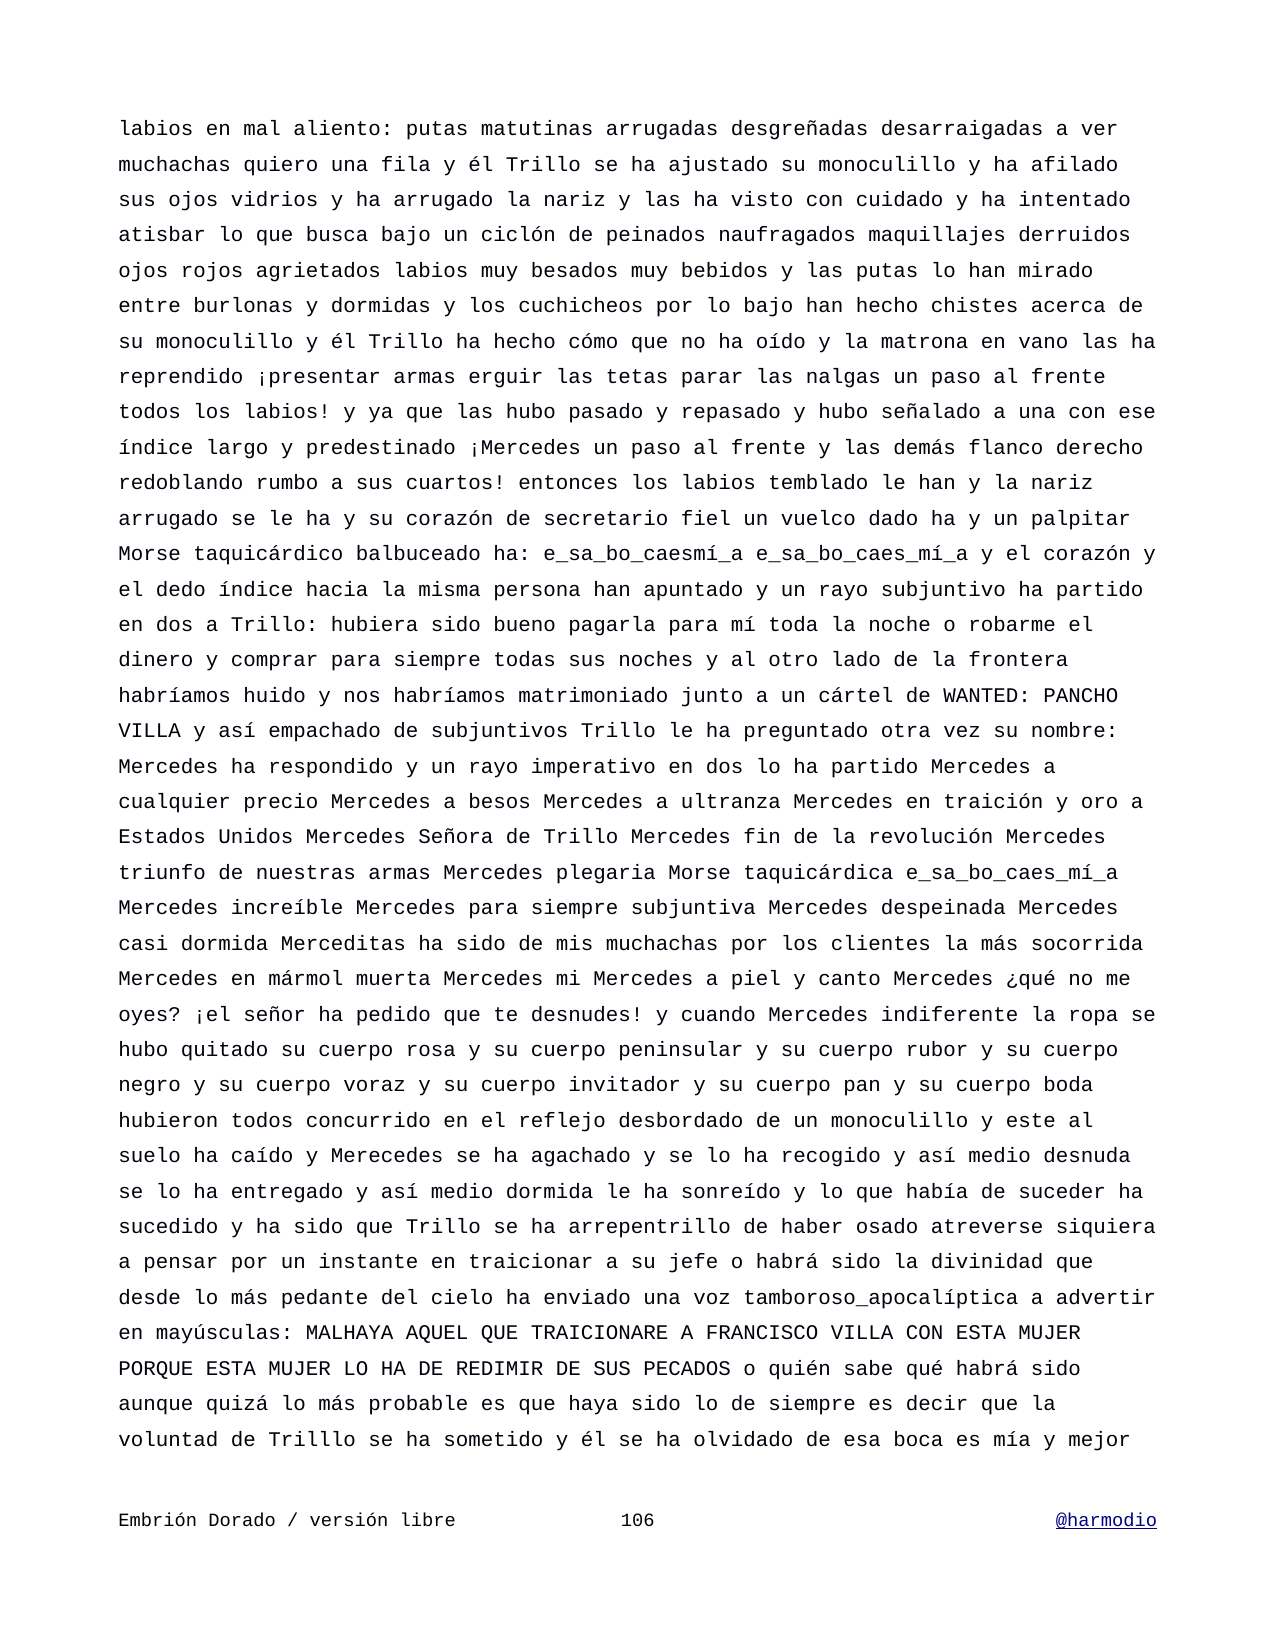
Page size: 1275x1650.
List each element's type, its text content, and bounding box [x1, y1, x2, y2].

text labios en mal aliento: putas matutinas arrugadas desgreñadas desarraigadas a ver muchachas quiero una fila y él Trillo se ha ajustado su monoculillo y ha afilado sus ojos vidrios y ha arrugado la nariz y las ha visto con cuidado y ha intentado atisbar lo que busca bajo un ciclón de peinados naufragados maquillajes derruidos ojos rojos agrietados labios muy besados muy bebidos y las putas lo han mirado entre burlonas y dormidas y los cuchicheos por lo bajo han hecho chistes acerca de su monoculillo y él Trillo ha hecho cómo que no ha oído y la matrona en vano las ha reprendido ¡presentar armas erguir las tetas parar las nalgas un paso al frente todos los labios! y ya que las hubo pasado y repasado y hubo señalado a una con ese índice largo y predestinado ¡Mercedes un paso al frente y las demás flanco derecho redoblando rumbo a sus cuartos! entonces los labios temblado le han y la nariz arrugado se le ha y su corazón de secretario fiel un vuelco dado ha y un palpitar Morse taquicárdico balbuceado ha: e_sa_bo_caesmí_a e_sa_bo_caes_mí_a y el corazón y el dedo índice hacia la misma persona han apuntado y un rayo subjuntivo ha partido en dos a Trillo: hubiera sido bueno pagarla para mí toda la noche o robarme el dinero y comprar para siempre todas sus noches y al otro lado de la frontera habríamos huido y nos habríamos matrimoniado junto a un cártel de WANTED: PANCHO VILLA y así empachado de subjuntivos Trillo le ha preguntado otra vez su nombre: Mercedes ha respondido y un rayo imperativo en dos lo ha partido Mercedes a cualquier precio Mercedes a besos Mercedes a ultranza Mercedes en traición y oro a Estados Unidos Mercedes Señora de Trillo Mercedes fin de la revolución Mercedes triunfo de nuestras armas Mercedes plegaria Morse taquicárdica e_sa_bo_caes_mí_a Mercedes increíble Mercedes para siempre subjuntiva Mercedes despeinada Mercedes casi dormida Merceditas ha sido de mis muchachas por los clientes la más socorrida Mercedes en mármol muerta Mercedes mi Mercedes a piel y canto Mercedes ¿qué no me oyes? ¡el señor ha pedido que te desnudes! y cuando Mercedes indiferente la ropa se hubo quitado su cuerpo rosa y su cuerpo peninsular y su cuerpo rubor y su cuerpo negro y su cuerpo voraz y su cuerpo invitador y su cuerpo pan y su cuerpo boda hubieron todos concurrido en el reflejo desbordado de un monoculillo y este al suelo ha caído y Merecedes se ha agachado y se lo ha recogido y así medio desnuda se lo ha entregado y así medio dormida le ha sonreído y lo que había de suceder ha sucedido y ha sido que Trillo se ha arrepentrillo de haber osado atreverse siquiera a pensar por un instante en traicionar a su jefe o habrá sido la divinidad que desde lo más pedante del cielo ha enviado una voz tamboroso_apocalíptica a advertir en mayúsculas: MALHAYA AQUEL QUE TRAICIONARE A FRANCISCO VILLA CON ESTA MUJER PORQUE ESTA MUJER LO HA DE REDIMIR DE SUS PECADOS o quién sabe qué habrá sido aunque quizá lo más probable es que haya sido lo de siempre es decir que la voluntad de Trilllo se ha sometido y él se ha olvidado de esa boca es mía y mejor [118, 118, 1157, 1452]
